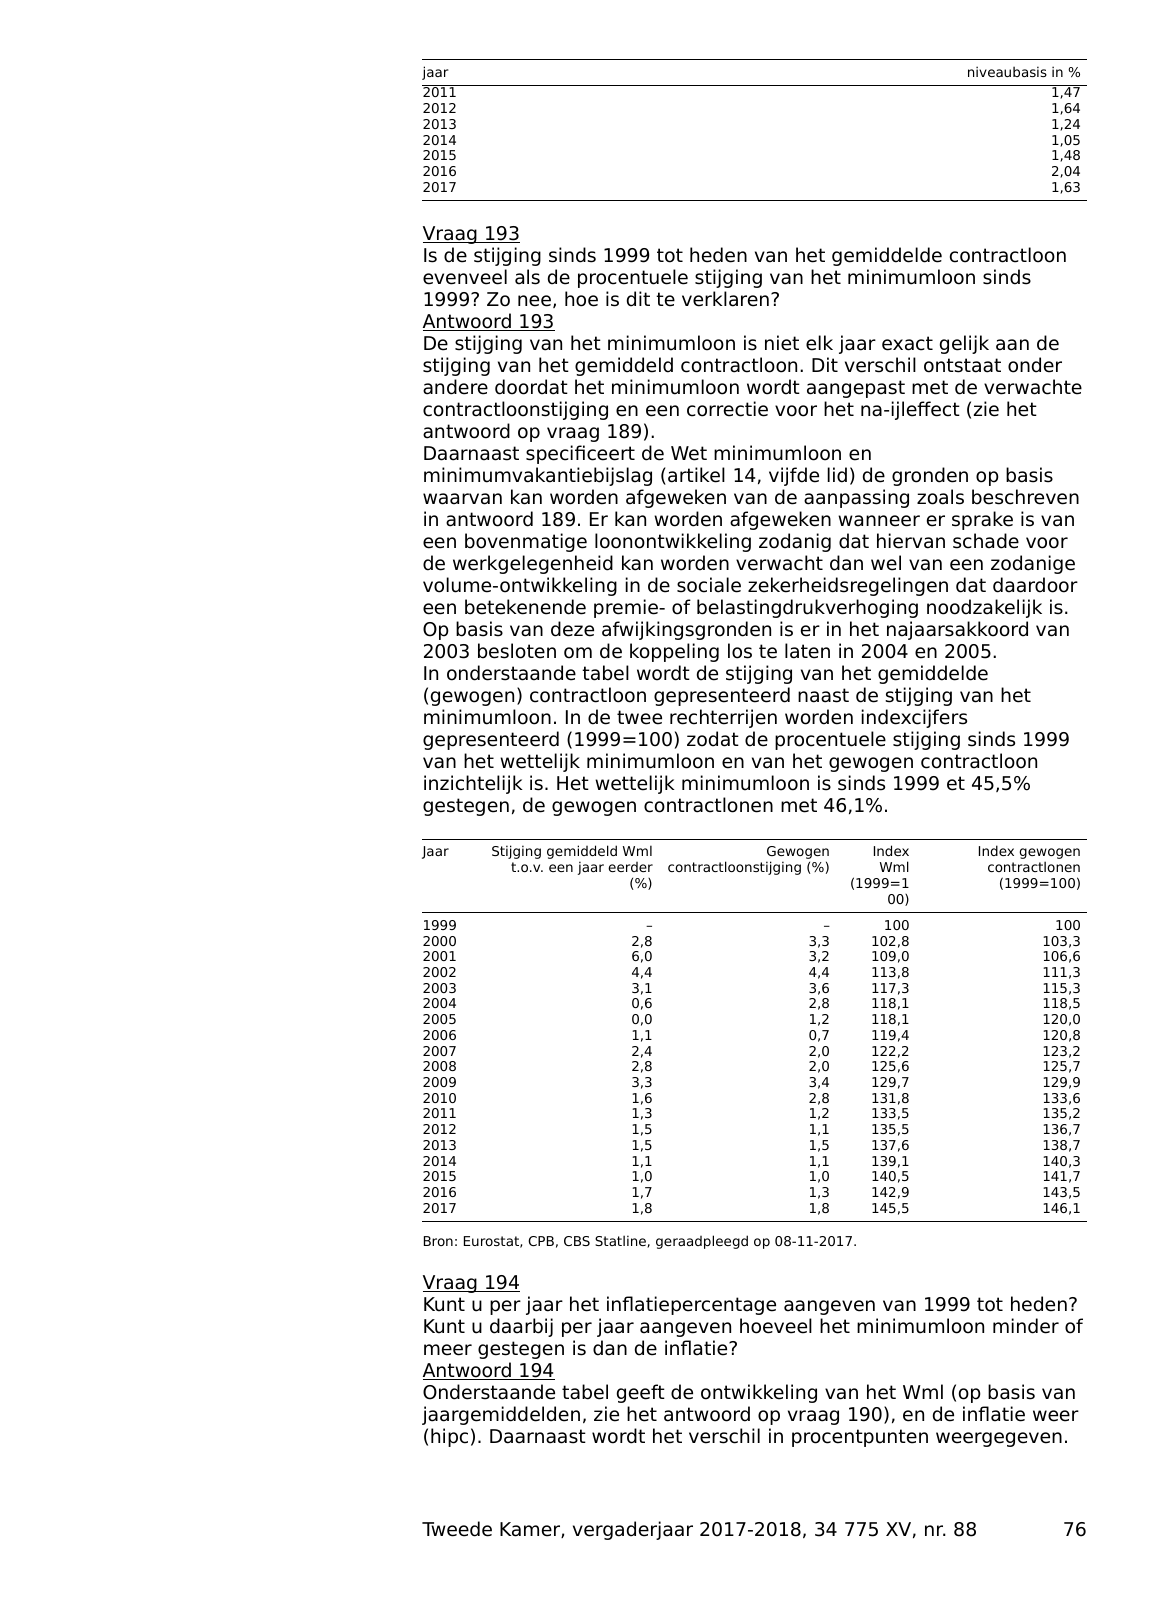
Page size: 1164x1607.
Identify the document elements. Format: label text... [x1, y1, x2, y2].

table_cell 1,3 [481, 1106, 658, 1122]
table_cell 2002 [422, 965, 481, 981]
table_cell 2006 [422, 1028, 481, 1043]
table_cell 2008 [422, 1059, 481, 1075]
table_cell 2014 [422, 1154, 481, 1169]
table_cell 2009 [422, 1075, 481, 1091]
table_cell 1,7 [481, 1185, 658, 1201]
table_cell 2011 [422, 86, 662, 101]
table_cell 118,1 [836, 1012, 915, 1028]
table_cell 143,5 [915, 1185, 1087, 1201]
table_cell 4,4 [481, 965, 658, 981]
table_cell 0,6 [481, 996, 658, 1012]
table_cell 100 [836, 913, 915, 933]
table_cell 2,8 [481, 1059, 658, 1075]
table_cell 103,3 [915, 933, 1087, 949]
table_cell 1,64 [662, 101, 1087, 117]
table_cell 2014 [422, 133, 662, 148]
text Vraag 193 [422, 223, 1087, 245]
table_cell 129,9 [915, 1075, 1087, 1091]
table_cell 2000 [422, 933, 481, 949]
text Vraag 194 [422, 1272, 1087, 1294]
text Is de stijging sinds 1999 tot heden van het gemiddelde contractloon evenveel als de procentuele stijging van het minimumloon sinds 1999? Zo nee, hoe is dit te verklaren? [422, 245, 1087, 311]
table_cell 146,1 [915, 1201, 1087, 1221]
table_cell 3,3 [659, 933, 836, 949]
table_cell 122,2 [836, 1044, 915, 1059]
table_cell 2016 [422, 164, 662, 179]
table_cell – [659, 913, 836, 933]
table_cell 2016 [422, 1185, 481, 1201]
table_cell 2005 [422, 1012, 481, 1028]
table_cell 0,7 [659, 1028, 836, 1043]
table_cell 2,4 [481, 1044, 658, 1059]
table_cell 141,7 [915, 1169, 1087, 1185]
text In onderstaande tabel wordt de stijging van het gemiddelde (gewogen) contractloon gepresenteerd naast de stijging van het minimumloon. In de twee rechterrijen worden indexcijfers gepresenteerd (1999=100) zodat de procentuele stijging sinds 1999 van het wettelijk minimumloon en van het gewogen contractloon inzichtelijk is. Het wettelijk minimumloon is sinds 1999 et 45,5% gestegen, de gewogen contractlonen met 46,1%. [422, 663, 1087, 817]
table_cell 1,5 [481, 1122, 658, 1138]
table_cell 1,8 [659, 1201, 836, 1221]
table_cell 2,8 [481, 933, 658, 949]
table_cell 106,6 [915, 949, 1087, 965]
table_cell 1,0 [659, 1169, 836, 1185]
text Onderstaande tabel geeft de ontwikkeling van het Wml (op basis van jaargemiddelden, zie het antwoord op vraag 190), en de inflatie weer (hipc). Daarnaast wordt het verschil in procentpunten weergegeven. [422, 1382, 1087, 1448]
table_header Gewogen contractloonstijging (%) [659, 840, 836, 912]
table_cell 117,3 [836, 981, 915, 996]
table_cell 113,8 [836, 965, 915, 981]
table_cell 1,3 [659, 1185, 836, 1201]
table_cell 140,3 [915, 1154, 1087, 1169]
table_cell 1,1 [481, 1028, 658, 1043]
table_cell 118,1 [836, 996, 915, 1012]
table_cell 1,5 [659, 1138, 836, 1153]
table_cell 2003 [422, 981, 481, 996]
table_cell 2017 [422, 180, 662, 200]
table_cell 120,0 [915, 1012, 1087, 1028]
table_cell 0,0 [481, 1012, 658, 1028]
table_cell 123,2 [915, 1044, 1087, 1059]
table_cell 3,2 [659, 949, 836, 965]
table_cell 1,24 [662, 117, 1087, 132]
table_cell 137,6 [836, 1138, 915, 1153]
table_cell 2012 [422, 101, 662, 117]
table_cell 133,5 [836, 1106, 915, 1122]
table_cell Bron: Eurostat, CPB, CBS Statline, geraadpleegd op 08-11-2017. [422, 1222, 1087, 1250]
table_cell 3,6 [659, 981, 836, 996]
table_cell 6,0 [481, 949, 658, 965]
text Antwoord 193 [422, 311, 1087, 333]
table_cell 2010 [422, 1091, 481, 1106]
table_cell 1,63 [662, 180, 1087, 200]
table_cell 1,8 [481, 1201, 658, 1221]
table_cell 120,8 [915, 1028, 1087, 1043]
table_cell 139,1 [836, 1154, 915, 1169]
table_cell 119,4 [836, 1028, 915, 1043]
table_cell 136,7 [915, 1122, 1087, 1138]
table_cell 115,3 [915, 981, 1087, 996]
table_cell 2004 [422, 996, 481, 1012]
table_cell 1,47 [662, 86, 1087, 101]
table_cell 2001 [422, 949, 481, 965]
table_header niveaubasis in % [662, 60, 1087, 85]
table_cell 1,1 [659, 1154, 836, 1169]
table_cell 2,04 [662, 164, 1087, 179]
table_cell 133,6 [915, 1091, 1087, 1106]
table_cell 2012 [422, 1122, 481, 1138]
table_cell 118,5 [915, 996, 1087, 1012]
table_cell 102,8 [836, 933, 915, 949]
table_header Stijging gemiddeld Wml t.o.v. een jaar eerder (%) [481, 840, 658, 912]
table_cell 129,7 [836, 1075, 915, 1091]
table_cell 100 [915, 913, 1087, 933]
table_cell 111,3 [915, 965, 1087, 981]
table_cell – [481, 913, 658, 933]
table_header Index gewogen contractlonen (1999=100) [915, 840, 1087, 912]
table_cell 2011 [422, 1106, 481, 1122]
table_header Index Wml (1999=100) [836, 840, 915, 912]
text Kunt u per jaar het inflatiepercentage aangeven van 1999 tot heden? Kunt u daarbij per jaar aangeven hoeveel het minimumloon minder of meer gestegen is dan de inflatie? [422, 1294, 1087, 1360]
table_cell 1,0 [481, 1169, 658, 1185]
table_cell 2007 [422, 1044, 481, 1059]
table_cell 135,5 [836, 1122, 915, 1138]
table_cell 135,2 [915, 1106, 1087, 1122]
table_cell 1,1 [659, 1122, 836, 1138]
table_cell 109,0 [836, 949, 915, 965]
table_cell 1,2 [659, 1106, 836, 1122]
table_cell 3,3 [481, 1075, 658, 1091]
table_cell 138,7 [915, 1138, 1087, 1153]
table_header jaar [422, 60, 662, 85]
table_cell 1,5 [481, 1138, 658, 1153]
table_cell 2,0 [659, 1059, 836, 1075]
table_cell 2015 [422, 1169, 481, 1185]
table_cell 1999 [422, 913, 481, 933]
table_cell 1,1 [481, 1154, 658, 1169]
table_cell 1,48 [662, 148, 1087, 164]
text Daarnaast specificeert de Wet minimumloon en minimumvakantiebijslag (artikel 14, vijfde lid) de gronden op basis waarvan kan worden afgeweken van de aanpassing zoals beschreven in antwoord 189. Er kan worden afgeweken wanneer er sprake is van een bovenmatige loonontwikkeling zodanig dat hiervan schade voor de werkgelegenheid kan worden verwacht dan wel van een zodanige volume-ontwikkeling in de sociale zekerheidsregelingen dat daardoor een betekenende premie- of belastingdrukverhoging noodzakelijk is. Op basis van deze afwijkingsgronden is er in het najaarsakkoord van 2003 besloten om de koppeling los te laten in 2004 en 2005. [422, 443, 1087, 663]
table_cell 1,2 [659, 1012, 836, 1028]
table_cell 3,1 [481, 981, 658, 996]
table_cell 2,8 [659, 1091, 836, 1106]
table_cell 142,9 [836, 1185, 915, 1201]
table_cell 125,6 [836, 1059, 915, 1075]
table_cell 2013 [422, 117, 662, 132]
text De stijging van het minimumloon is niet elk jaar exact gelijk aan de stijging van het gemiddeld contractloon. Dit verschil ontstaat onder andere doordat het minimumloon wordt aangepast met de verwachte contractloonstijging en een correctie voor het na-ijleffect (zie het antwoord op vraag 189). [422, 333, 1087, 443]
text Antwoord 194 [422, 1360, 1087, 1382]
table_cell 145,5 [836, 1201, 915, 1221]
table_cell 2,8 [659, 996, 836, 1012]
table_cell 3,4 [659, 1075, 836, 1091]
table_cell 1,6 [481, 1091, 658, 1106]
table_cell 2017 [422, 1201, 481, 1221]
table_cell 2015 [422, 148, 662, 164]
table_cell 2013 [422, 1138, 481, 1153]
table_cell 1,05 [662, 133, 1087, 148]
table_header Jaar [422, 840, 481, 912]
table_cell 125,7 [915, 1059, 1087, 1075]
table_cell 2,0 [659, 1044, 836, 1059]
table_cell 131,8 [836, 1091, 915, 1106]
table_cell 140,5 [836, 1169, 915, 1185]
table_cell 4,4 [659, 965, 836, 981]
